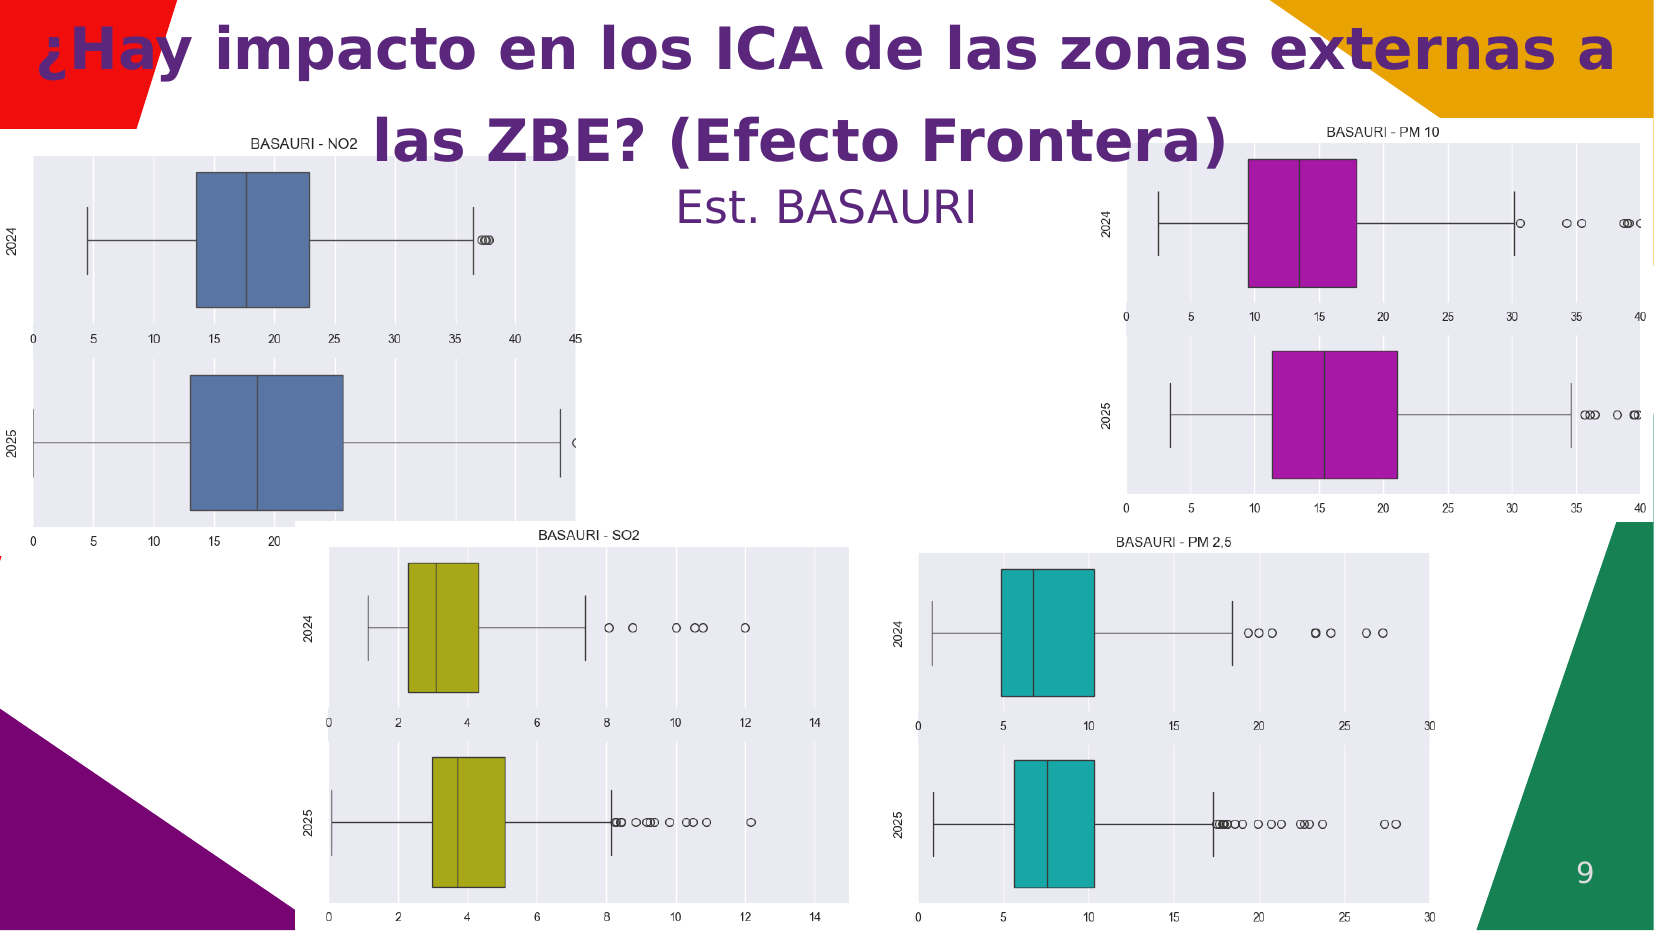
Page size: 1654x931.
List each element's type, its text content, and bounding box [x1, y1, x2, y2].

picture [885, 528, 1444, 931]
picture [0, 249, 857, 931]
title ¿Hay impacto en los ICA de las zonas externas a las ZBE? (Efecto Frontera) Est. BASAURI [0, 2, 1654, 249]
picture [1093, 249, 1654, 522]
